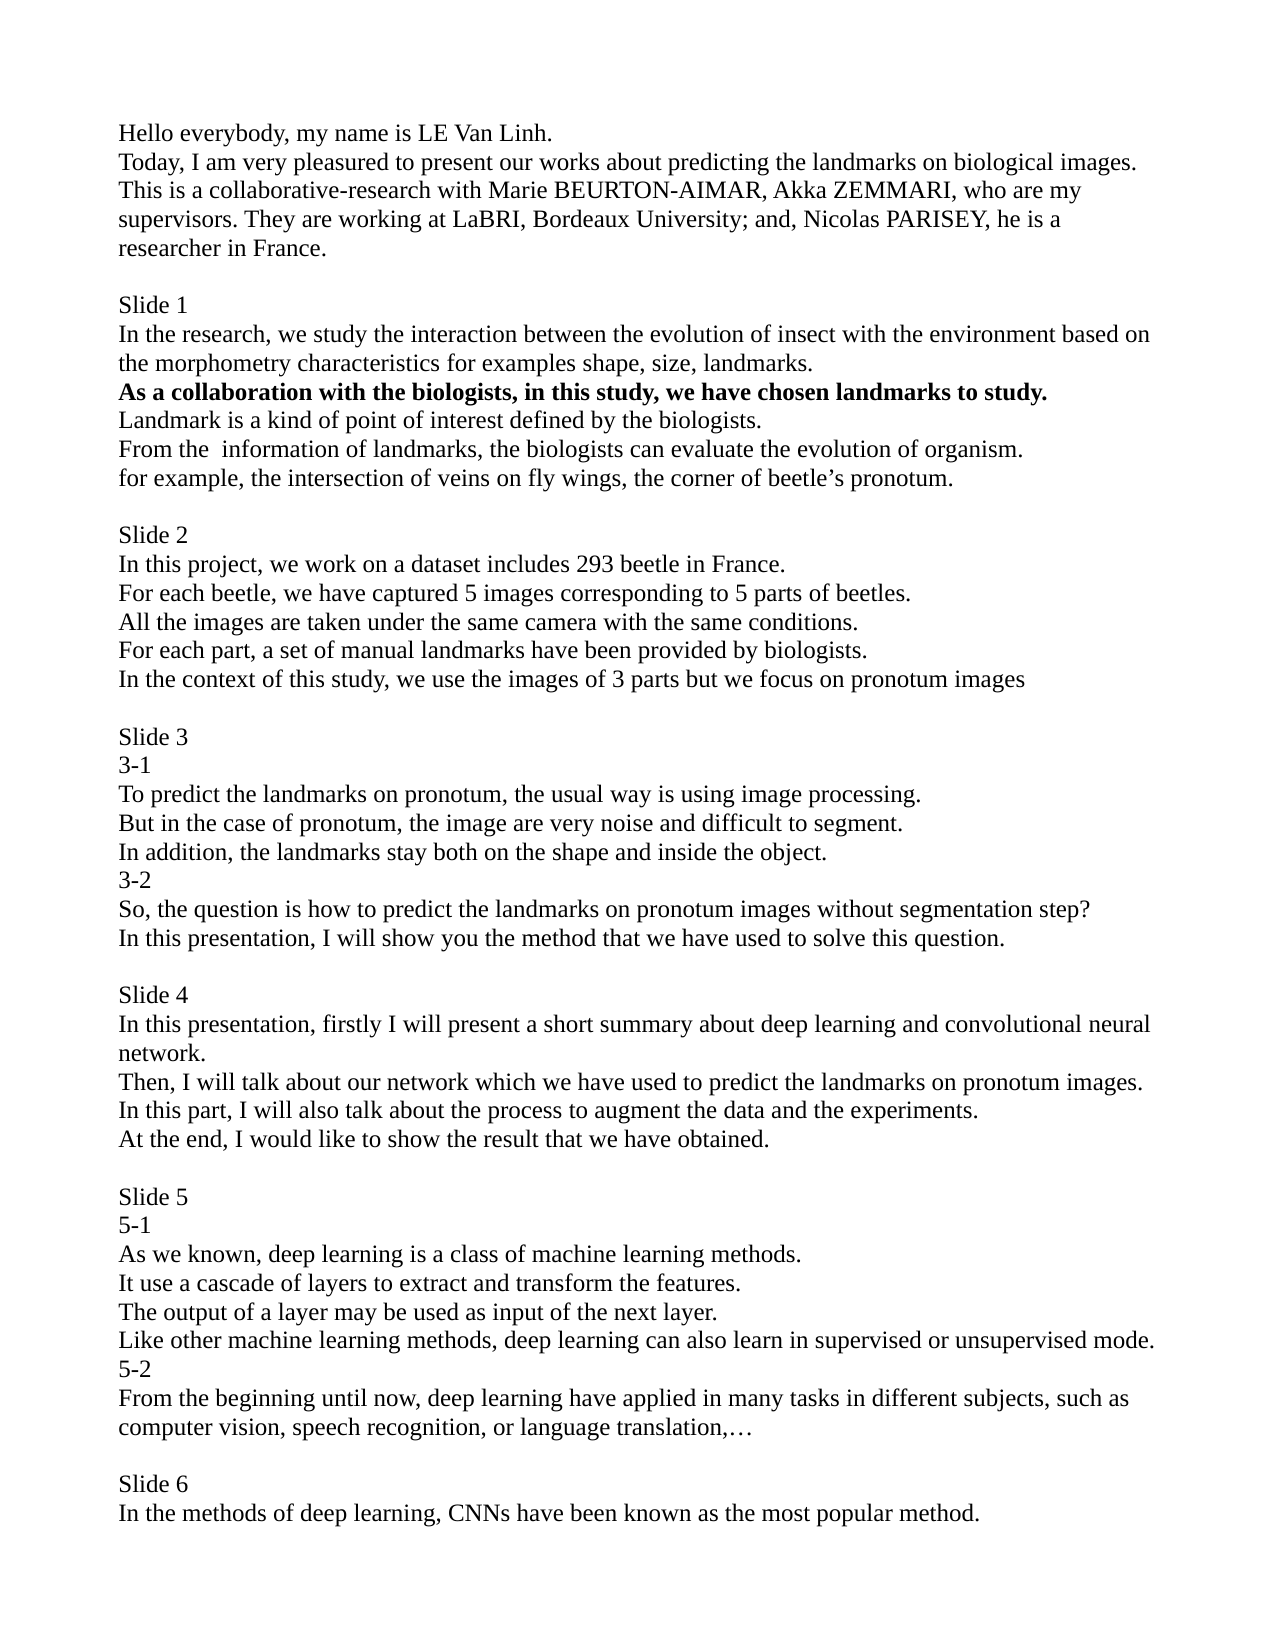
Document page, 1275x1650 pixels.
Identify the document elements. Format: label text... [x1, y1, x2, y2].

text Slide 5 [118, 1182, 1157, 1211]
text Slide 4 [118, 981, 1157, 1009]
text The output of a layer may be used as input of the next layer. [118, 1297, 1157, 1326]
text Then, I will talk about our network which we have used to predict the landmarks on pronotum images. In this part, I will also talk about the process to augment the data and the experiments. [118, 1067, 1157, 1124]
text For each part, a set of manual landmarks have been provided by biologists. [118, 636, 1157, 664]
text In the research, we study the interaction between the evolution of insect with the environment based on the morphometry characteristics for examples shape, size, landmarks. [118, 319, 1157, 377]
text Slide 2 [118, 521, 1157, 549]
text for example, the intersection of veins on fly wings, the corner of beetle’s pronotum. [118, 463, 1157, 492]
text Hello everybody, my name is LE Van Linh. [118, 118, 1157, 147]
text In the methods of deep learning, CNNs have been known as the most popular method. [118, 1498, 1157, 1527]
text As a collaboration with the biologists, in this study, we have chosen landmarks to study. [118, 377, 1157, 406]
text For each beetle, we have captured 5 images corresponding to 5 parts of beetles. [118, 578, 1157, 607]
text To predict the landmarks on pronotum, the usual way is using image processing. [118, 779, 1157, 808]
text As we known, deep learning is a class of machine learning methods. [118, 1239, 1157, 1268]
text In this presentation, I will show you the method that we have used to solve this question. [118, 923, 1157, 952]
text But in the case of pronotum, the image are very noise and difficult to segment. [118, 808, 1157, 837]
text Today, I am very pleasured to present our works about predicting the landmarks on biological images. [118, 147, 1157, 176]
text From the beginning until now, deep learning have applied in many tasks in different subjects, such as computer vision, speech recognition, or language translation,… [118, 1383, 1157, 1441]
text In this project, we work on a dataset includes 293 beetle in France. [118, 549, 1157, 578]
text Landmark is a kind of point of interest defined by the biologists. [118, 406, 1157, 434]
text Like other machine learning methods, deep learning can also learn in supervised or unsupervised mode. [118, 1326, 1157, 1354]
text This is a collaborative-research with Marie BEURTON-AIMAR, Akka ZEMMARI, who are my supervisors. They are working at LaBRI, Bordeaux University; and, Nicolas PARISEY, he is a researcher in France. [118, 176, 1157, 262]
text 3-2 [118, 866, 1157, 894]
text All the images are taken under the same camera with the same conditions. [118, 607, 1157, 636]
text Slide 6 [118, 1469, 1157, 1498]
text In this presentation, firstly I will present a short summary about deep learning and convolutional neural network. [118, 1009, 1157, 1067]
text In addition, the landmarks stay both on the shape and inside the object. [118, 837, 1157, 866]
text In the context of this study, we use the images of 3 parts but we focus on pronotum images [118, 664, 1157, 693]
text It use a cascade of layers to extract and transform the features. [118, 1268, 1157, 1297]
text At the end, I would like to show the result that we have obtained. [118, 1124, 1157, 1153]
text From the information of landmarks, the biologists can evaluate the evolution of organism. [118, 434, 1157, 463]
text So, the question is how to predict the landmarks on pronotum images without segmentation step? [118, 894, 1157, 923]
text 3-1 [118, 751, 1157, 779]
text Slide 3 [118, 722, 1157, 751]
text 5-1 [118, 1211, 1157, 1239]
text Slide 1 [118, 291, 1157, 319]
text 5-2 [118, 1354, 1157, 1383]
